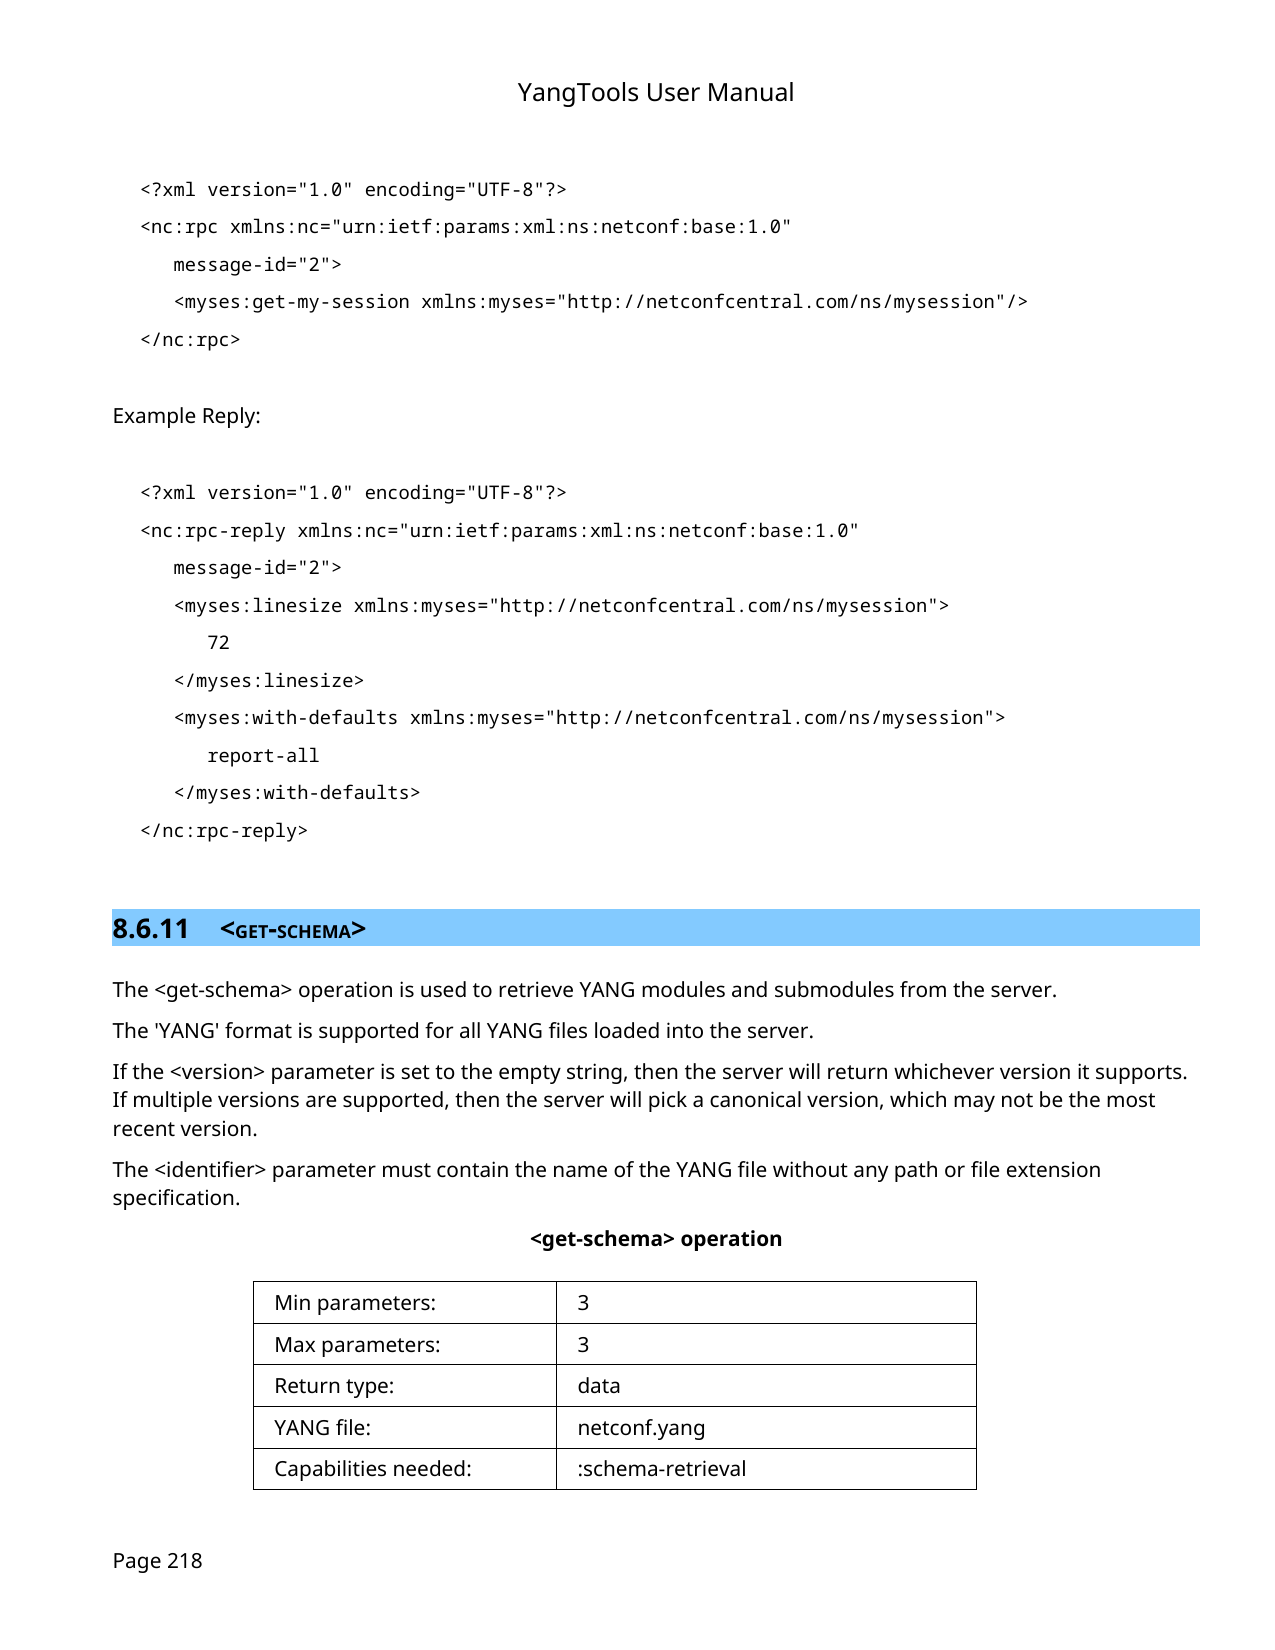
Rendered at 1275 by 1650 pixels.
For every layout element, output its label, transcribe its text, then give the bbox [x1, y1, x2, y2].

table_header Min parameters: [254, 1282, 556, 1323]
text <myses:get-my-session xmlns:myses="http://netconfcentral.com/ns/mysession"/> [139, 288, 1200, 314]
text report-all [139, 742, 1200, 767]
subtitle <get-schema> operation [127, 1224, 1185, 1253]
table_cell Max parameters: [254, 1324, 556, 1364]
table_cell Return type: [254, 1365, 556, 1406]
table_cell 3 [557, 1324, 976, 1364]
text <myses:linesize xmlns:myses="http://netconfcentral.com/ns/mysession"> [139, 592, 1200, 617]
text <nc:rpc xmlns:nc="urn:ietf:params:xml:ns:netconf:base:1.0" [139, 213, 1200, 239]
table_cell Capabilities needed: [254, 1449, 556, 1489]
table_cell :schema-retrieval [557, 1449, 976, 1489]
text 72 [139, 629, 1200, 655]
table_cell YANG file: [254, 1407, 556, 1447]
text The 'YANG' format is supported for all YANG files loaded into the server. [112, 1016, 1200, 1044]
text The <identifier> parameter must contain the name of the YANG file without any path or file extension specification. [112, 1155, 1200, 1212]
text </myses:with-defaults> [139, 779, 1200, 805]
table_cell data [557, 1365, 976, 1406]
text <?xml version="1.0" encoding="UTF-8"?> [139, 479, 1200, 505]
text message-id="2"> [139, 251, 1200, 277]
text Example Reply: [112, 401, 1200, 429]
text <?xml version="1.0" encoding="UTF-8"?> [139, 176, 1200, 202]
text <nc:rpc-reply xmlns:nc="urn:ietf:params:xml:ns:netconf:base:1.0" [139, 517, 1200, 542]
text <myses:with-defaults xmlns:myses="http://netconfcentral.com/ns/mysession"> [139, 704, 1200, 730]
subtitle <get-schema> [112, 909, 1200, 946]
text The <get-schema> operation is used to retrieve YANG modules and submodules from the server. [112, 975, 1200, 1004]
table_cell netconf.yang [557, 1407, 976, 1447]
text </myses:linesize> [139, 667, 1200, 692]
text </nc:rpc> [139, 326, 1200, 352]
text </nc:rpc-reply> [139, 817, 1200, 842]
table_header 3 [557, 1282, 976, 1323]
text message-id="2"> [139, 554, 1200, 580]
text If the <version> parameter is set to the empty string, then the server will return whichever version it supports. If multiple versions are supported, then the server will pick a canonical version, which may not be the most recent version. [112, 1057, 1200, 1142]
